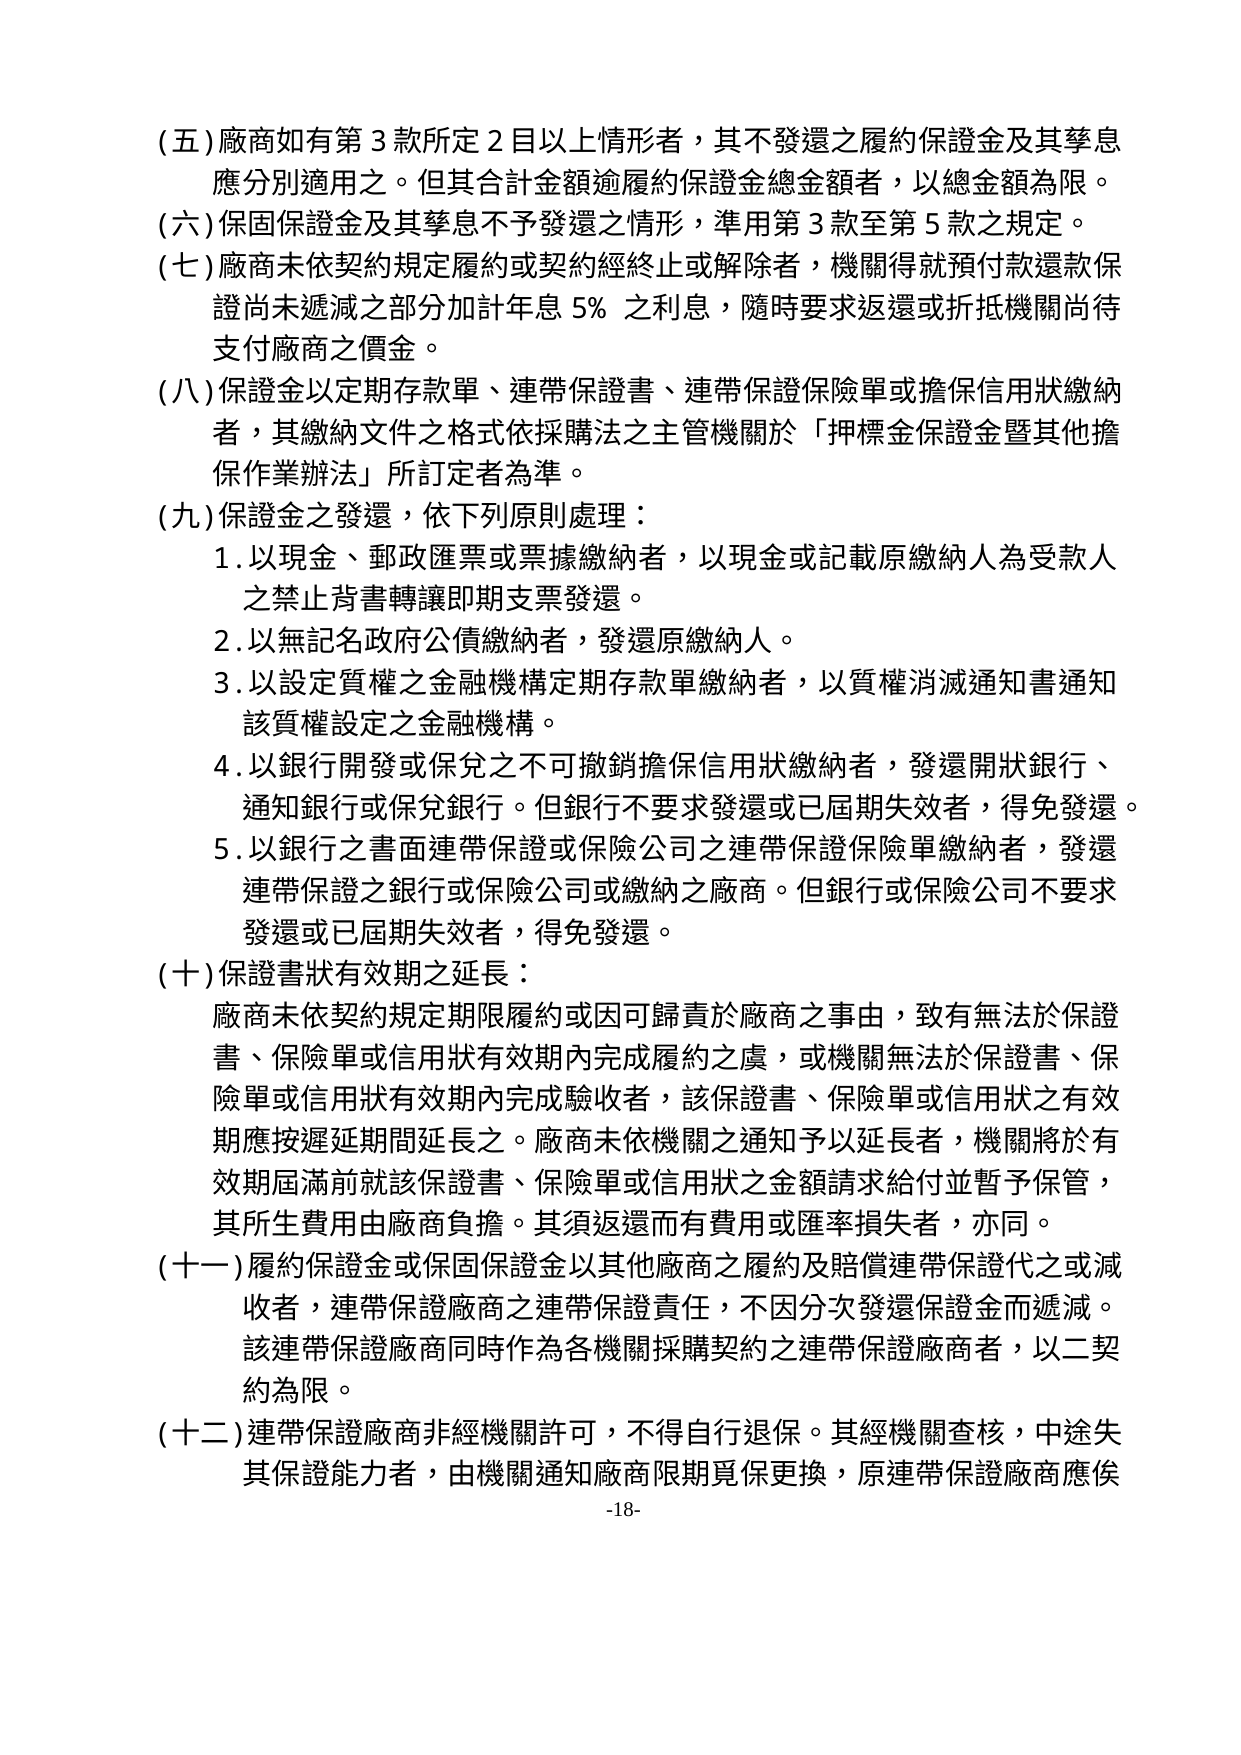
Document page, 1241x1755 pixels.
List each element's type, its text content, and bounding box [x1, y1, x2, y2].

text (七)廠商未依契約規定履約或契約經終止或解除者，機關得就預付款還款保證尚未遞減之部分加計年息5% 之利息，隨時要求返還或折抵機關尚待支付廠商之價金。 [154, 243, 1122, 368]
text (八)保證金以定期存款單、連帶保證書、連帶保證保險單或擔保信用狀繳納者，其繳納文件之格式依採購法之主管機關於「押標金保證金暨其他擔保作業辦法」所訂定者為準。 [154, 368, 1122, 493]
text (十二)連帶保證廠商非經機關許可，不得自行退保。其經機關查核，中途失其保證能力者，由機關通知廠商限期覓保更換，原連帶保證廠商應俟 [154, 1410, 1122, 1493]
text 1.以現金、郵政匯票或票據繳納者，以現金或記載原繳納人為受款人之禁止背書轉讓即期支票發還。 [213, 535, 1120, 618]
text (十)保證書狀有效期之延長： [154, 951, 1122, 993]
text 2.以無記名政府公債繳納者，發還原繳納人。 [213, 618, 1120, 660]
text 5.以銀行之書面連帶保證或保險公司之連帶保證保險單繳納者，發還連帶保證之銀行或保險公司或繳納之廠商。但銀行或保險公司不要求發還或已屆期失效者，得免發還。 [213, 826, 1120, 951]
text 廠商未依契約規定期限履約或因可歸責於廠商之事由，致有無法於保證書、保險單或信用狀有效期內完成履約之虞，或機關無法於保證書、保險單或信用狀有效期內完成驗收者，該保證書、保險單或信用狀之有效期應按遲延期間延長之。廠商未依機關之通知予以延長者，機關將於有效期屆滿前就該保證書、保險單或信用狀之金額請求給付並暫予保管，其所生費用由廠商負擔。其須返還而有費用或匯率損失者，亦同。 [213, 993, 1122, 1243]
text (十一)履約保證金或保固保證金以其他廠商之履約及賠償連帶保證代之或減收者，連帶保證廠商之連帶保證責任，不因分次發還保證金而遞減。該連帶保證廠商同時作為各機關採購契約之連帶保證廠商者，以二契約為限。 [154, 1243, 1122, 1410]
text (五)廠商如有第3款所定2目以上情形者，其不發還之履約保證金及其孳息應分別適用之。但其合計金額逾履約保證金總金額者，以總金額為限。 [154, 118, 1122, 201]
text (六)保固保證金及其孳息不予發還之情形，準用第3款至第5款之規定。 [154, 201, 1122, 243]
text 4.以銀行開發或保兌之不可撤銷擔保信用狀繳納者，發還開狀銀行、通知銀行或保兌銀行。但銀行不要求發還或已屆期失效者，得免發還。 [213, 743, 1120, 826]
text (九)保證金之發還，依下列原則處理： [154, 493, 1122, 535]
text 3.以設定質權之金融機構定期存款單繳納者，以質權消滅通知書通知該質權設定之金融機構。 [213, 660, 1120, 743]
